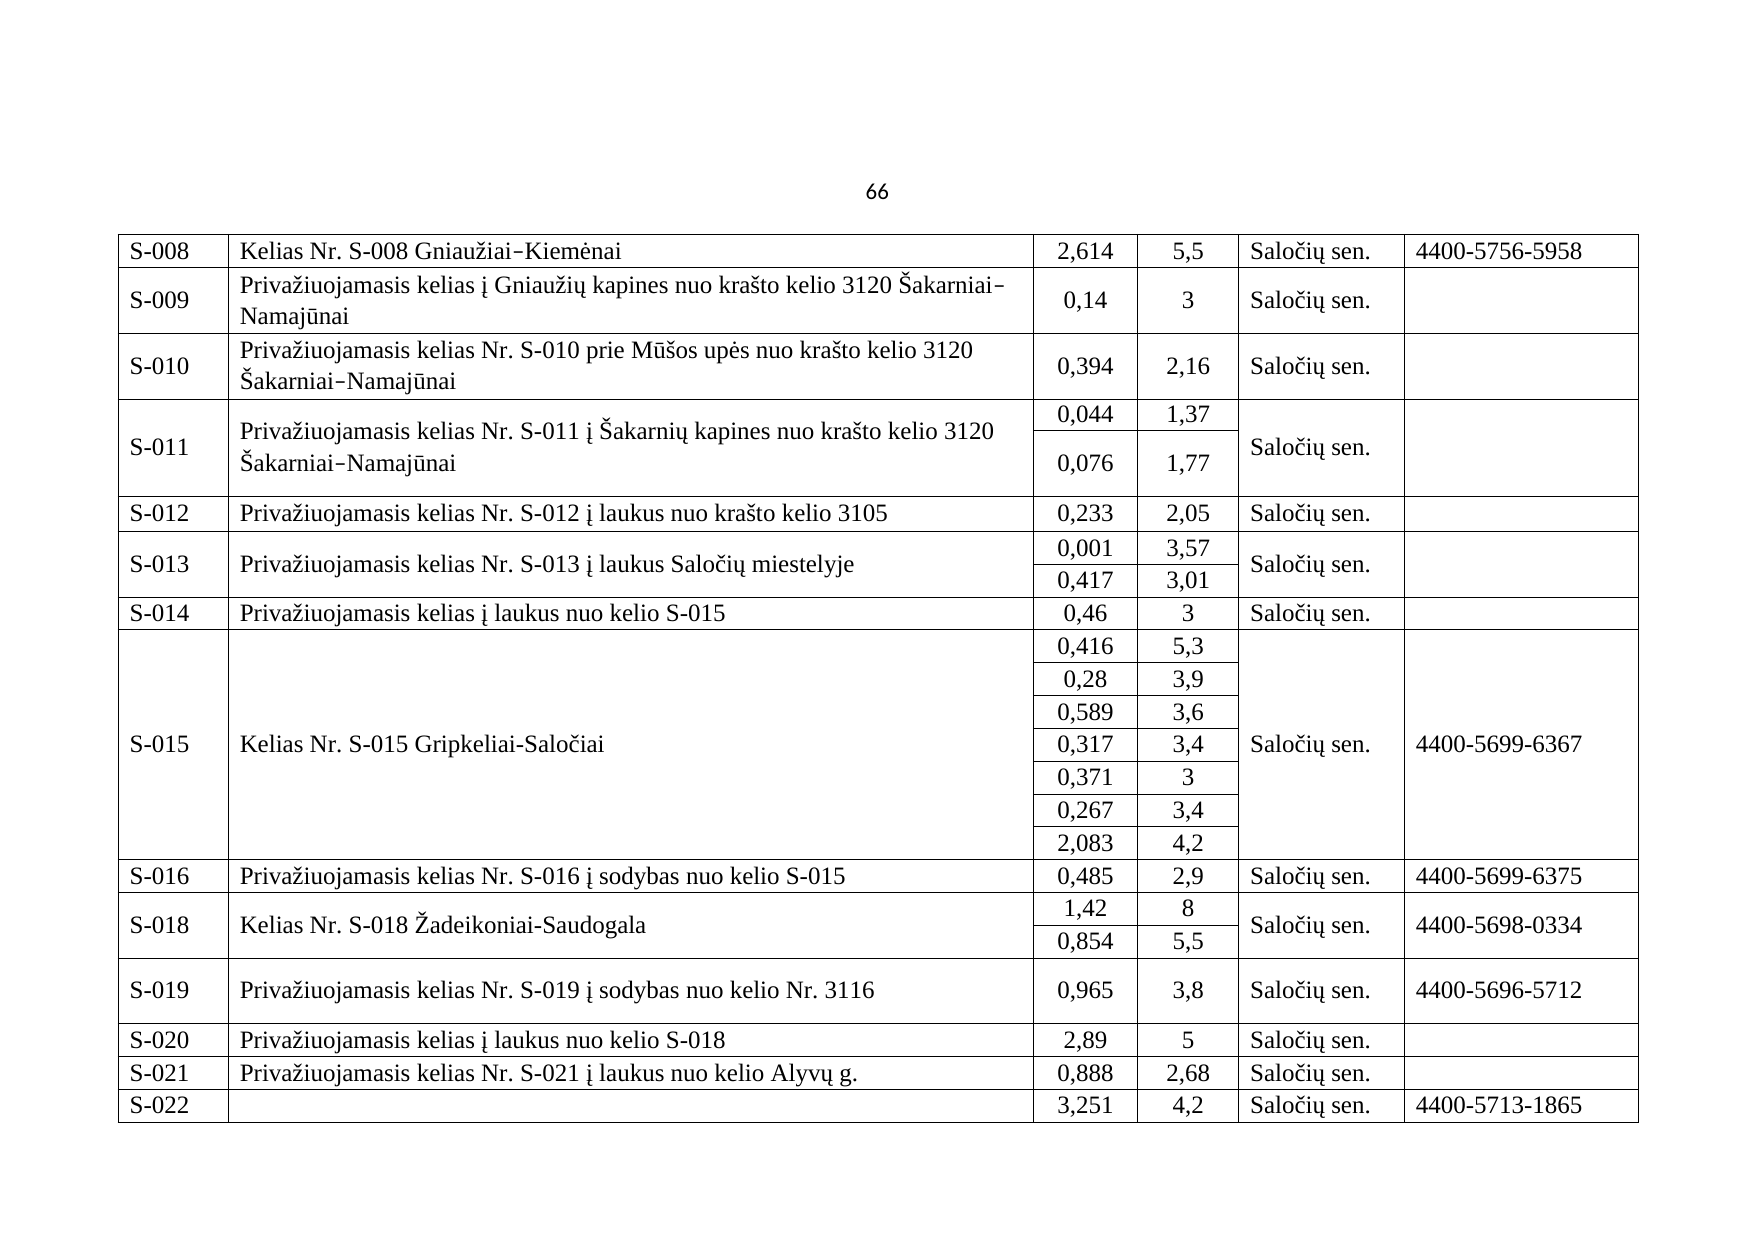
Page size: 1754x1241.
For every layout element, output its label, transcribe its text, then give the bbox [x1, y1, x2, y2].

table_cell 5,5 [1138, 926, 1238, 957]
table_cell Privažiuojamasis kelias į laukus nuo kelio S-015 [229, 598, 1033, 629]
table_cell S-011 [119, 400, 228, 496]
table_cell [1405, 1057, 1638, 1089]
table_cell Saločių sen. [1239, 1024, 1404, 1056]
table_cell [1405, 598, 1638, 629]
table_cell 4400-5698-0334 [1405, 893, 1638, 957]
table_cell Saločių sen. [1239, 400, 1404, 496]
table_cell 1,77 [1138, 431, 1238, 496]
table_cell S-008 [119, 235, 228, 267]
table_cell 5,3 [1138, 630, 1238, 662]
table_cell S-021 [119, 1057, 228, 1089]
table_cell 4400-5699-6375 [1405, 860, 1638, 892]
table_cell Privažiuojamasis kelias į Gniaužių kapines nuo krašto kelio 3120 Šakarniai–Namajūnai [229, 268, 1033, 333]
table_cell Saločių sen. [1239, 497, 1404, 531]
table_cell 0,589 [1034, 696, 1137, 728]
table_cell 1,37 [1138, 400, 1238, 430]
table_cell [229, 1090, 1033, 1122]
table_cell S-016 [119, 860, 228, 892]
table_cell 0,044 [1034, 400, 1137, 430]
table_cell [1405, 497, 1638, 531]
table_cell Privažiuojamasis kelias Nr. S-012 į laukus nuo krašto kelio 3105 [229, 497, 1033, 531]
table_cell 4400-5756-5958 [1405, 235, 1638, 267]
table_cell S-022 [119, 1090, 228, 1122]
table_cell 8 [1138, 893, 1238, 925]
table_cell 0,485 [1034, 860, 1137, 892]
table_cell Saločių sen. [1239, 630, 1404, 859]
table_cell S-009 [119, 268, 228, 333]
table_cell 0,394 [1034, 334, 1137, 398]
table_cell Privažiuojamasis kelias į laukus nuo kelio S-018 [229, 1024, 1033, 1056]
table_cell 4,2 [1138, 1090, 1238, 1122]
table_cell Privažiuojamasis kelias Nr. S-011 į Šakarnių kapines nuo krašto kelio 3120 Šakarniai–Namajūnai [229, 400, 1033, 496]
table_cell Privažiuojamasis kelias Nr. S-019 į sodybas nuo kelio Nr. 3116 [229, 959, 1033, 1023]
table_cell 3,4 [1138, 729, 1238, 761]
table_cell S-019 [119, 959, 228, 1023]
table_cell 0,46 [1034, 598, 1137, 629]
table_cell S-020 [119, 1024, 228, 1056]
table_cell 5 [1138, 1024, 1238, 1056]
table_cell 3,9 [1138, 663, 1238, 695]
table_cell 3 [1138, 762, 1238, 793]
table_cell Saločių sen. [1239, 532, 1404, 597]
table_cell 0,28 [1034, 663, 1137, 695]
table_cell Saločių sen. [1239, 334, 1404, 398]
table_cell 3,251 [1034, 1090, 1137, 1122]
table_cell Saločių sen. [1239, 860, 1404, 892]
table_cell Saločių sen. [1239, 268, 1404, 333]
table_cell 4400-5696-5712 [1405, 959, 1638, 1023]
table_cell Saločių sen. [1239, 959, 1404, 1023]
table_cell Kelias Nr. S-018 Žadeikoniai-Saudogala [229, 893, 1033, 957]
table_cell 2,89 [1034, 1024, 1137, 1056]
table_cell S-014 [119, 598, 228, 629]
table_cell 3,4 [1138, 795, 1238, 826]
table_cell [1405, 268, 1638, 333]
table_cell [1405, 1024, 1638, 1056]
table_cell 4400-5713-1865 [1405, 1090, 1638, 1122]
table_cell 0,371 [1034, 762, 1137, 793]
table_cell 3 [1138, 268, 1238, 333]
table_cell 3,57 [1138, 532, 1238, 564]
table_cell 4,2 [1138, 827, 1238, 859]
table_cell 2,614 [1034, 235, 1137, 267]
table_cell [1405, 334, 1638, 398]
table_cell Saločių sen. [1239, 1057, 1404, 1089]
table_cell Privažiuojamasis kelias Nr. S-013 į laukus Saločių miestelyje [229, 532, 1033, 597]
table_cell 1,42 [1034, 893, 1137, 925]
table_cell [1405, 400, 1638, 496]
table_cell 0,14 [1034, 268, 1137, 333]
table_cell 0,854 [1034, 926, 1137, 957]
table_cell Saločių sen. [1239, 598, 1404, 629]
table_cell 2,16 [1138, 334, 1238, 398]
table_cell 2,05 [1138, 497, 1238, 531]
table_cell 3,8 [1138, 959, 1238, 1023]
table_cell 0,267 [1034, 795, 1137, 826]
table_cell Kelias Nr. S-015 Gripkeliai-Saločiai [229, 630, 1033, 859]
table_cell Saločių sen. [1239, 235, 1404, 267]
table_cell 2,083 [1034, 827, 1137, 859]
table_cell Saločių sen. [1239, 893, 1404, 957]
table_cell 3,01 [1138, 565, 1238, 597]
table_cell S-012 [119, 497, 228, 531]
table_cell 2,68 [1138, 1057, 1238, 1089]
table_cell S-015 [119, 630, 228, 859]
table_cell 4400-5699-6367 [1405, 630, 1638, 859]
table_cell 0,965 [1034, 959, 1137, 1023]
table_cell Privažiuojamasis kelias Nr. S-021 į laukus nuo kelio Alyvų g. [229, 1057, 1033, 1089]
table_cell Saločių sen. [1239, 1090, 1404, 1122]
table_cell 0,001 [1034, 532, 1137, 564]
table_cell 0,076 [1034, 431, 1137, 496]
table_cell 0,888 [1034, 1057, 1137, 1089]
table_cell Privažiuojamasis kelias Nr. S-016 į sodybas nuo kelio S-015 [229, 860, 1033, 892]
table_cell 0,417 [1034, 565, 1137, 597]
table_cell S-018 [119, 893, 228, 957]
table_cell Kelias Nr. S-008 Gniaužiai–Kiemėnai [229, 235, 1033, 267]
table_cell Privažiuojamasis kelias Nr. S-010 prie Mūšos upės nuo krašto kelio 3120 Šakarniai–Namajūnai [229, 334, 1033, 398]
table_cell [1405, 532, 1638, 597]
table_cell S-010 [119, 334, 228, 398]
table_cell 3 [1138, 598, 1238, 629]
table_cell 3,6 [1138, 696, 1238, 728]
table_cell 0,317 [1034, 729, 1137, 761]
table_cell 0,416 [1034, 630, 1137, 662]
table_cell 0,233 [1034, 497, 1137, 531]
table_cell 5,5 [1138, 235, 1238, 267]
table_cell 2,9 [1138, 860, 1238, 892]
table_cell S-013 [119, 532, 228, 597]
